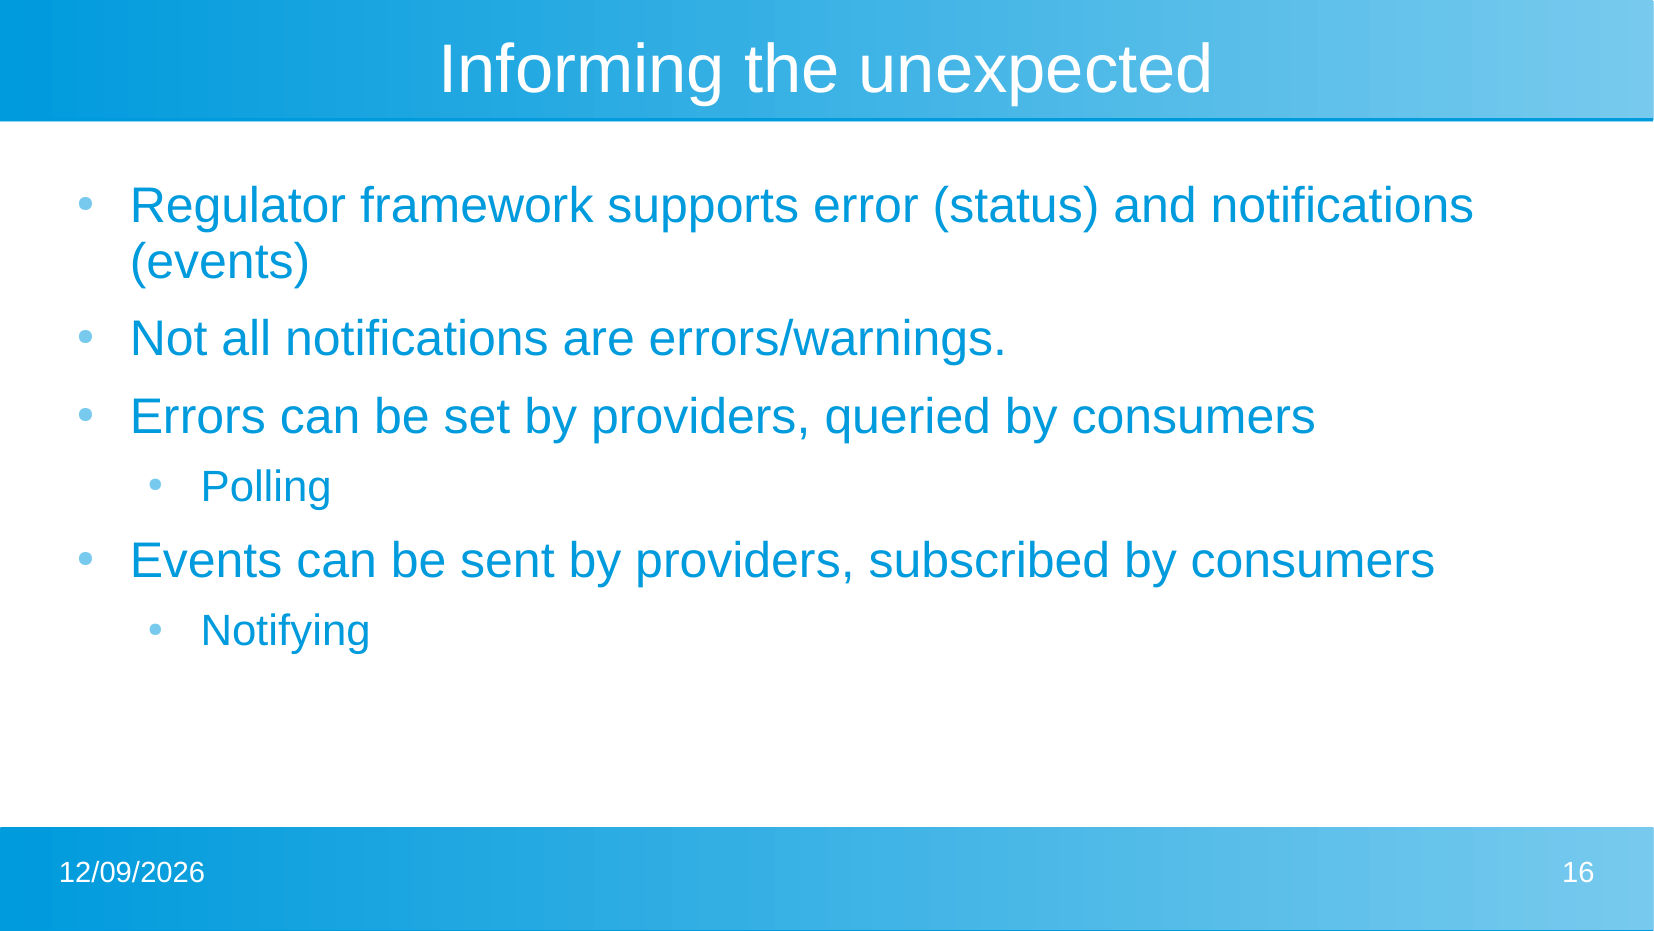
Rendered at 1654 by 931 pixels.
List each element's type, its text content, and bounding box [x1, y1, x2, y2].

title Informing the unexpected [58, 0, 1595, 146]
list Regulator framework supports error (status) and notifications (events) Not all notifications are errors/warnings. Errors can be set by providers, queried by consumers Polling Events can be sent by providers, subscribed by consumers Notifying [58, 177, 1595, 768]
